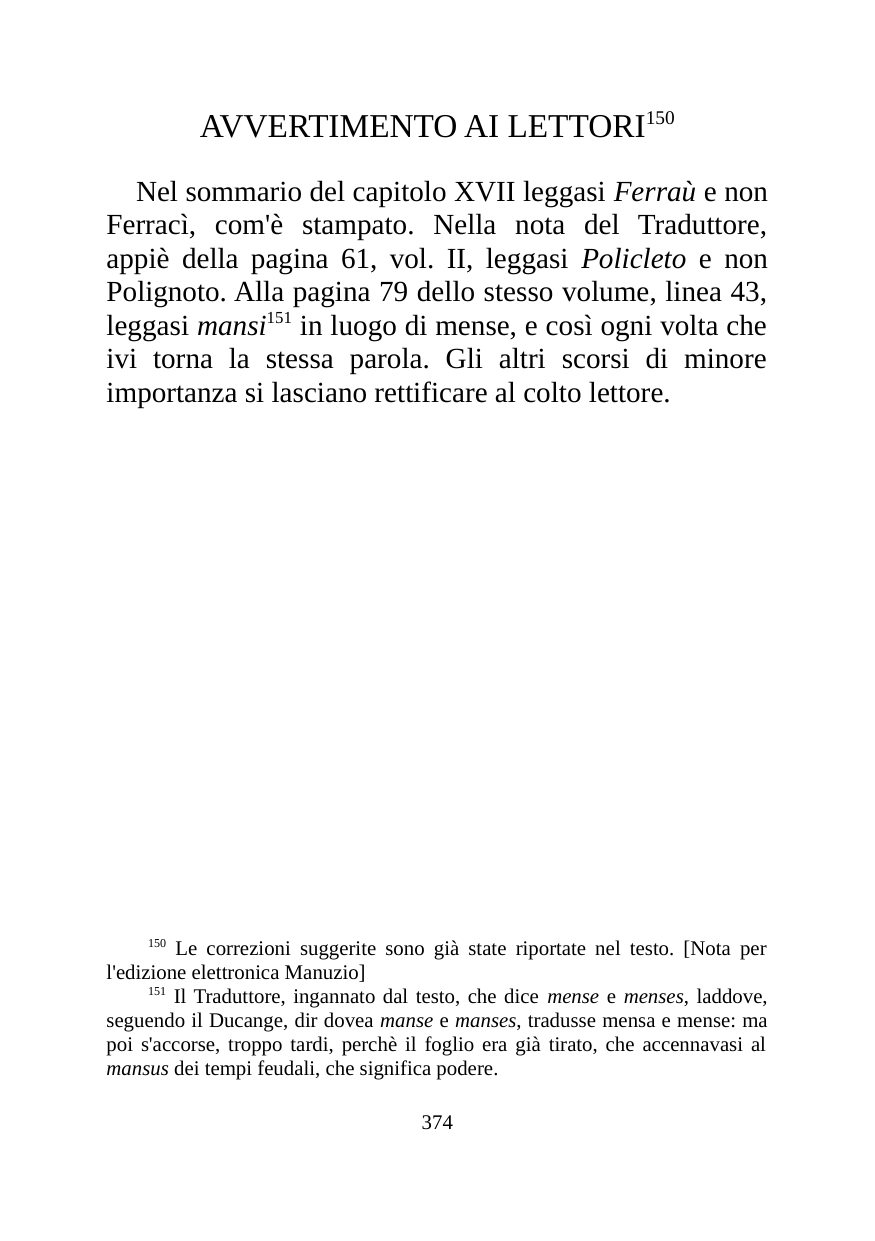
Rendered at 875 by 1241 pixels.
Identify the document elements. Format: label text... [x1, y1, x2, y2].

text Il Traduttore, ingannato dal testo, che dice mense e menses, laddove, seguendo il Ducange, dir dovea manse e manses, tradusse mensa e mense: ma poi s'accorse, troppo tardi, perchè il foglio era già tirato, che accennavasi al mansus dei tempi feudali, che significa podere. [106, 984, 768, 1080]
text AVVERTIMENTO AI LETTORI [106, 106, 768, 144]
text Le correzioni suggerite sono già state riportate nel testo. [Nota per l'edizione elettronica Manuzio] [106, 936, 768, 984]
text Nel sommario del capitolo XVII leggasi Ferraù e non Ferracì, com'è stampato. Nella nota del Traduttore, appiè della pagina 61, vol. II, leggasi Policleto e non Polignoto. Alla pagina 79 dello stesso volume, linea 43, leggasi mansi in luogo di mense, e così ogni volta che ivi torna la stessa parola. Gli altri scorsi di minore importanza si lasciano rettificare al colto lettore. [106, 174, 768, 408]
